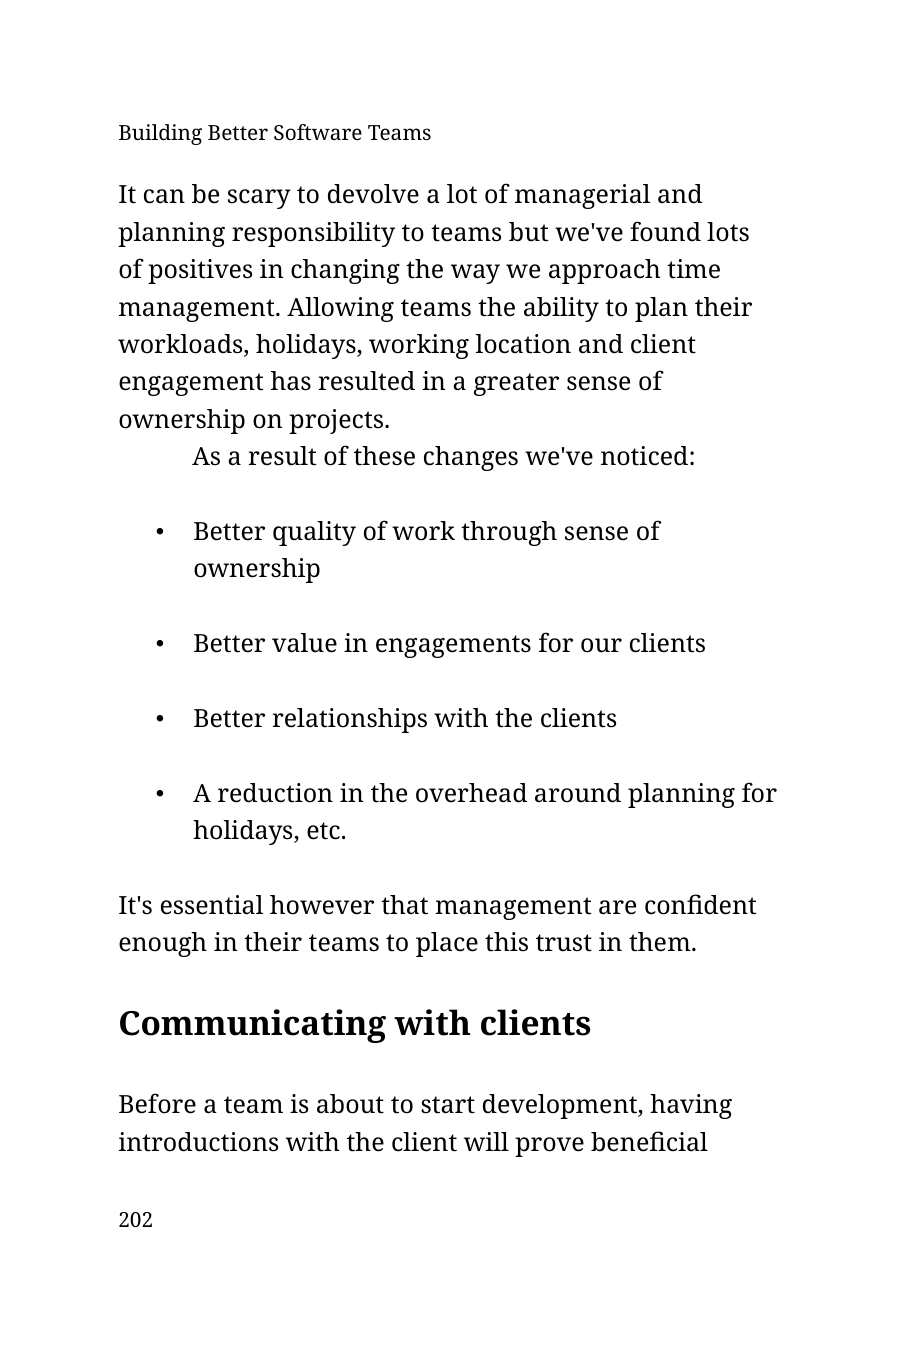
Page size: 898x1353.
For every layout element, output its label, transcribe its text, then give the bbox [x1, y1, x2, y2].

text It can be scary to devolve a lot of managerial and planning responsibility to teams but we've found lots of positives in changing the way we approach time management. Allowing teams the ability to plan their workloads, holidays, working location and client engagement has resulted in a greater sense of ownership on projects. [118, 177, 779, 436]
subtitle Communicating with clients [118, 1000, 779, 1045]
text As a result of these changes we've noticed: [118, 439, 779, 473]
list Better value in engagements for our clients [156, 626, 779, 660]
text Before a team is about to start development, having introductions with the client will prove beneficial [118, 1087, 779, 1158]
list Better relationships with the clients [156, 701, 779, 735]
text It's essential however that management are confident enough in their teams to place this trust in them. [118, 888, 779, 959]
list Better quality of work through sense of ownership [156, 514, 779, 585]
list A reduction in the overhead around planning for holidays, etc. [156, 775, 779, 847]
